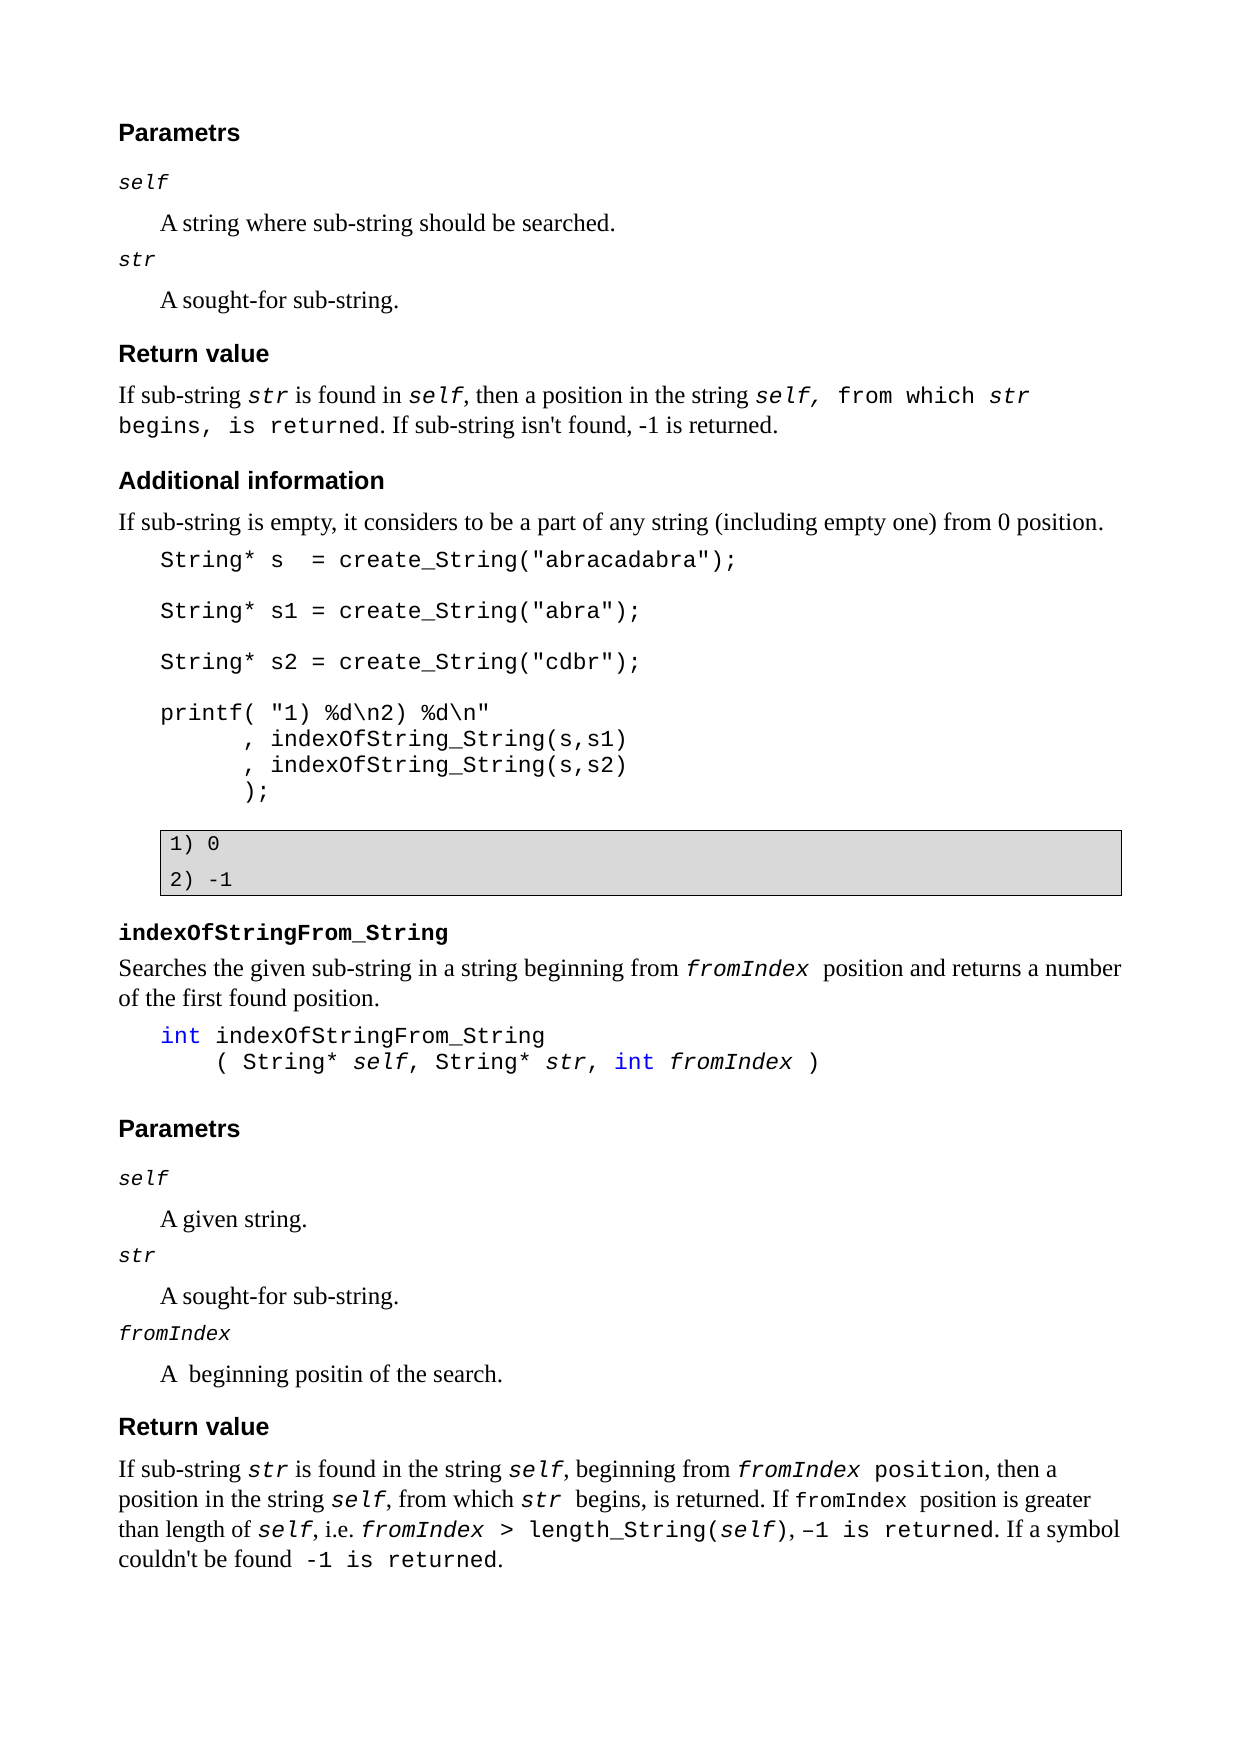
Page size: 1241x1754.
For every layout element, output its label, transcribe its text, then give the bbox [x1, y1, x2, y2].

subtitle Additional information [118, 466, 1122, 494]
text 1) 0 [161, 831, 1121, 857]
text str [118, 249, 1122, 273]
text self [118, 172, 1122, 196]
text printf( "1) %d\n2) %d\n" , indexOfString_String(s,s1) , indexOfString_String(s,s2) ); [160, 701, 1122, 805]
text A given string. [159, 1204, 1122, 1233]
subtitle Parametrs [118, 118, 1122, 147]
subtitle indexOfStringFrom_String [118, 921, 1122, 947]
text A sought-for sub-string. [159, 1281, 1122, 1310]
text If sub-string str is found in the string self, beginning from fromIndex position, then a position in the string self, from which str begins, is returned. If fromIndex position is greater than length of self, i.e. fromIndex > length_String(self), –1 is returned. If a symbol couldn't be found -1 is returned. [118, 1454, 1122, 1574]
text fromIndex [118, 1322, 1122, 1346]
text If sub-string str is found in self, then a position in the string self, from which str begins, is returned. If sub-string isn't found, -1 is returned. [118, 380, 1122, 441]
text self [118, 1168, 1122, 1191]
text A string where sub-string should be searched. [159, 208, 1122, 237]
text String* s1 = create_String("abra"); [160, 599, 1122, 625]
text int indexOfStringFrom_String ( String* self, String* str, int fromIndex ) [160, 1024, 1122, 1076]
text If sub-string is empty, it considers to be a part of any string (including empty one) from 0 position. [118, 507, 1122, 536]
text A beginning positin of the search. [159, 1359, 1122, 1387]
text String* s = create_String("abracadabra"); [160, 548, 1122, 574]
text 2) -1 [161, 866, 1121, 895]
text str [118, 1245, 1122, 1269]
text Searches the given sub-string in a string beginning from fromIndex position and returns a number of the first found position. [118, 953, 1122, 1012]
text String* s2 = create_String("cdbr"); [160, 650, 1122, 676]
subtitle Parametrs [118, 1114, 1122, 1143]
subtitle Return value [118, 339, 1122, 368]
text A sought-for sub-string. [159, 285, 1122, 314]
subtitle Return value [118, 1412, 1122, 1441]
